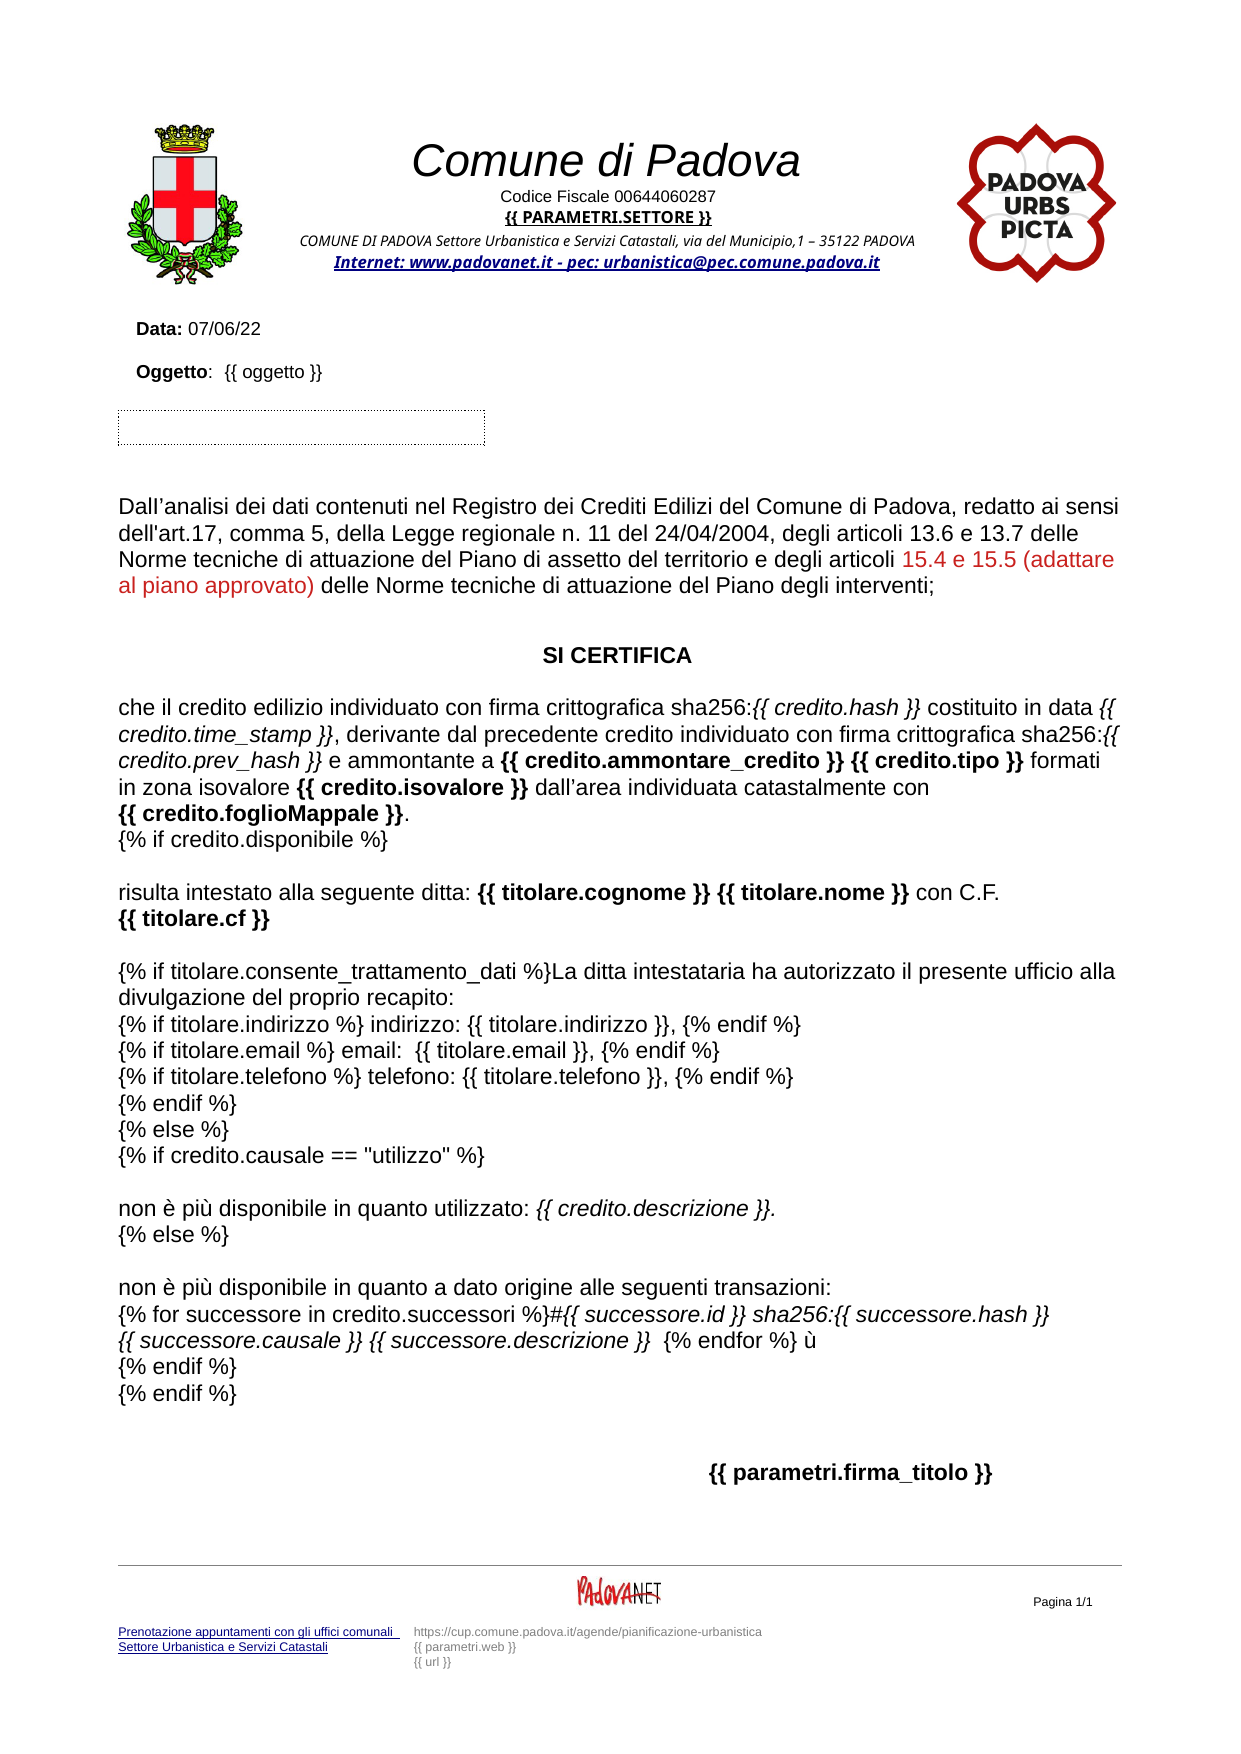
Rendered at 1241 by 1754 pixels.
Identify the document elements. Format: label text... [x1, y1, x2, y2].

text {% if titolare.indirizzo %} indirizzo: {{ titolare.indirizzo }}, {% endif %} [118, 1011, 1122, 1037]
text {% for successore in credito.successori %}#{{ successore.id }} sha256:{{ successore.hash }} {{ successore.causale }} {{ successore.descrizione }} {% endfor %} ù [118, 1301, 1122, 1353]
table_header Comune di Padova Codice Fiscale 00644060287 {{ parametri.settore }} COMUNE DI PADOVA Settore Urbanistica e Servizi Catastali, via del Municipio,1 – 35122 PADOVA Internet: www.padovanet.it - pec: urbanistica@pec.comune.padova.it [265, 118, 951, 291]
text {% else %} [118, 1221, 1122, 1248]
text {% endif %} [118, 1090, 1122, 1116]
text risulta intestato alla seguente ditta: {{ titolare.cognome }} {{ titolare.nome }} con C.F. {{ titolare.cf }} [118, 879, 1122, 932]
table_header [951, 118, 1122, 291]
picture [123, 123, 245, 286]
text SI CERTIFICA [118, 642, 1122, 668]
table_cell Data: 07/06/22 Oggetto: {{ oggetto }} [118, 291, 1122, 410]
table_cell [118, 410, 484, 444]
text {% endif %} [118, 1379, 1122, 1406]
picture [576, 1576, 665, 1611]
text non è più disponibile in quanto a dato origine alle seguenti transazioni: [118, 1274, 1122, 1301]
text {% if titolare.email %} email: {{ titolare.email }}, {% endif %} [118, 1037, 1122, 1063]
text non è più disponibile in quanto utilizzato: {{ credito.descrizione }}. [118, 1195, 1122, 1221]
text {% endif %} [118, 1353, 1122, 1379]
table_cell [484, 410, 1122, 444]
picture [956, 123, 1117, 283]
table_header [118, 118, 265, 291]
text che il credito edilizio individuato con firma crittografica sha256:{{ credito.hash }} costituito in data {{ credito.time_stamp }}, derivante dal precedente credito individuato con firma crittografica sha256:{{ credito.prev_hash }} e ammontante a {{ credito.ammontare_credito }} {{ credito.tipo }} formati in zona isovalore {{ credito.isovalore }} dall’area individuata catastalmente con {{ credito.foglioMappale }}. [118, 694, 1122, 826]
text {% if credito.disponibile %} [118, 826, 1122, 852]
text {% if titolare.telefono %} telefono: {{ titolare.telefono }}, {% endif %} [118, 1063, 1122, 1090]
text {% if credito.causale == "utilizzo" %} [118, 1142, 1122, 1169]
text DalI’analisi dei dati contenuti nel Registro dei Crediti Edilizi del Comune di Padova, redatto ai sensi dell'art.17, comma 5, della Legge regionale n. 11 del 24/04/2004, degli articoli 13.6 e 13.7 delle Norme tecniche di attuazione del Piano di assetto del territorio e degli articoli 15.4 e 15.5 (adattare al piano approvato) delle Norme tecniche di attuazione del Piano degli interventi; [118, 493, 1122, 598]
text {{ parametri.firma_titolo }} [579, 1459, 1122, 1485]
text {% else %} [118, 1116, 1122, 1142]
text {% if titolare.consente_trattamento_dati %}La ditta intestataria ha autorizzato il presente ufficio alla divulgazione del proprio recapito: [118, 958, 1122, 1011]
